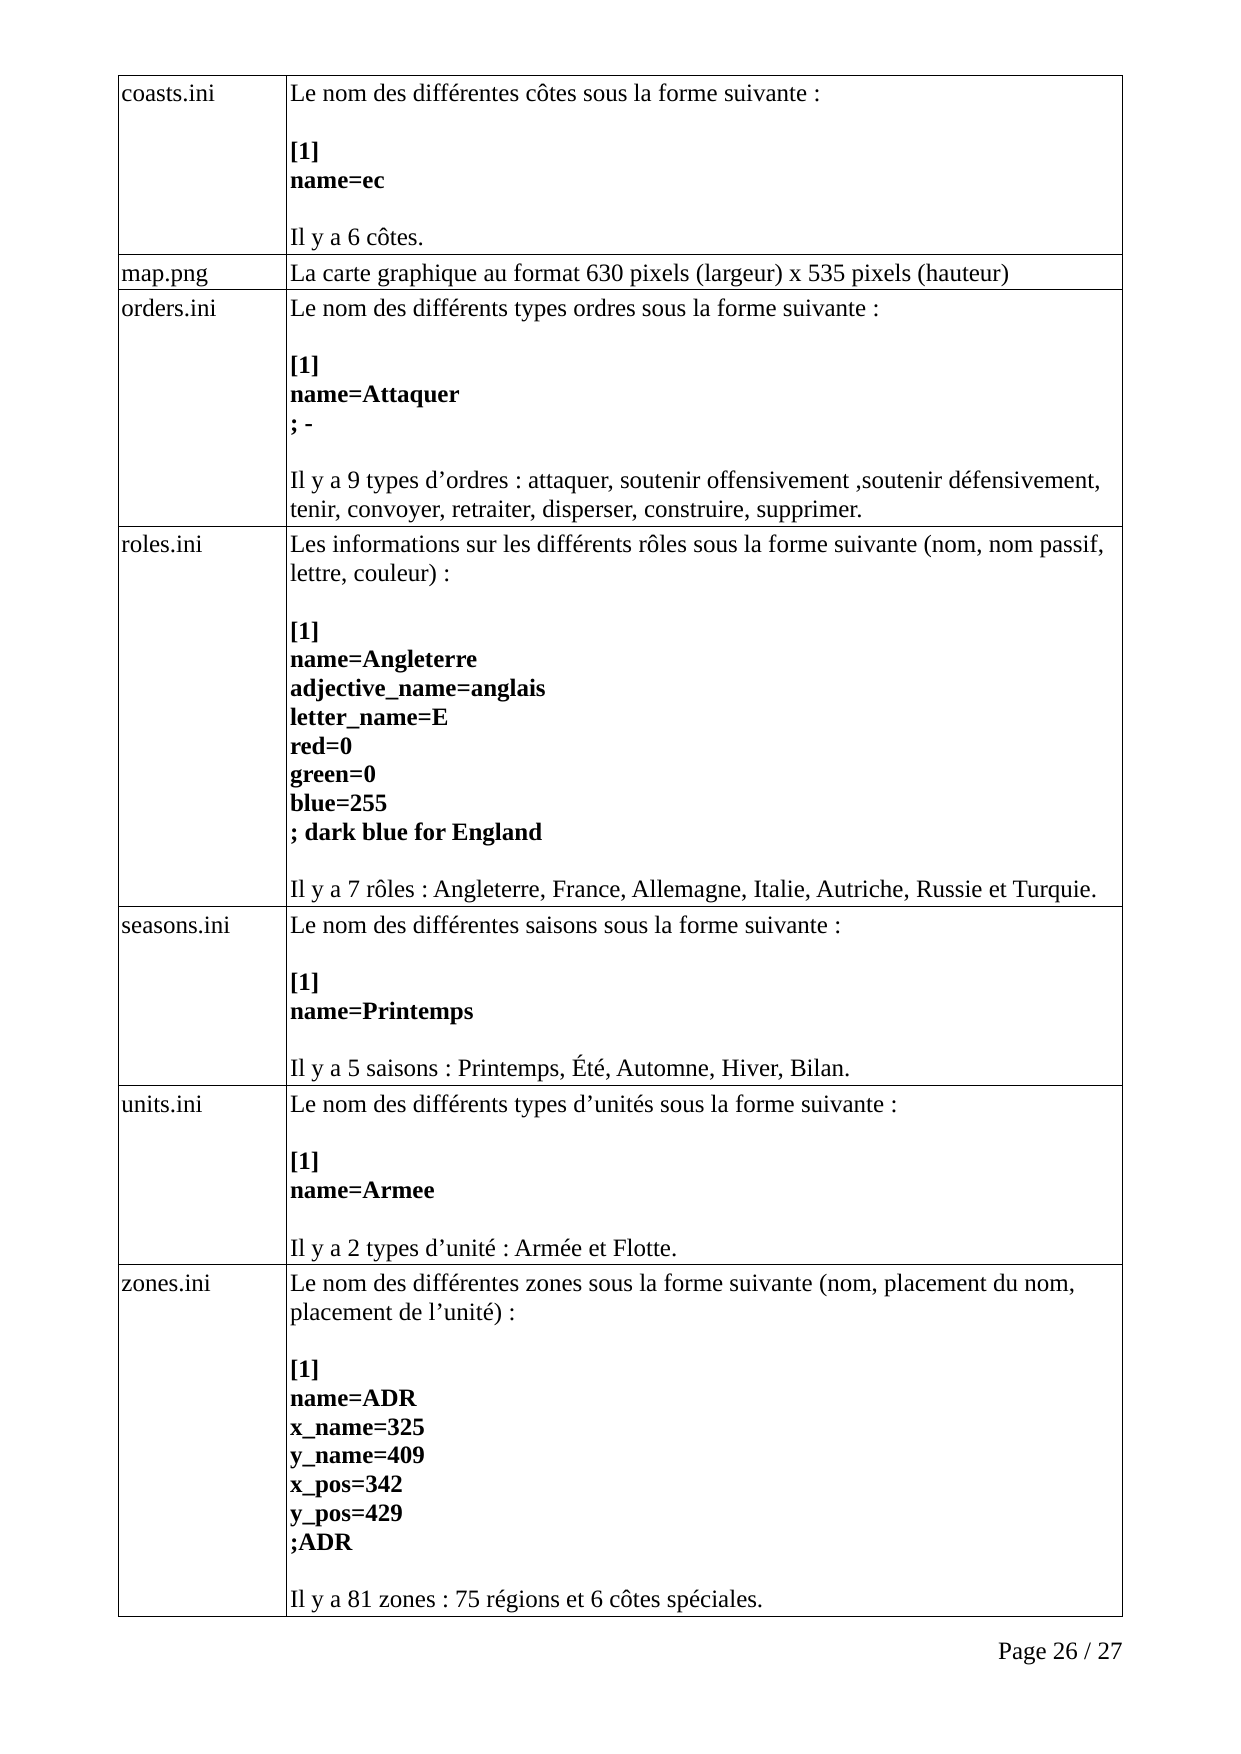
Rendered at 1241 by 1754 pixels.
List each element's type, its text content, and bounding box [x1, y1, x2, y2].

table_cell map.png [119, 255, 286, 289]
table_cell orders.ini [119, 290, 286, 526]
table_cell zones.ini [119, 1265, 286, 1616]
table_cell seasons.ini [119, 907, 286, 1085]
table_cell Les informations sur les différents rôles sous la forme suivante (nom, nom passif, lettre, couleur) : [1] name=Angleterre adjective_name=anglais letter_name=E red=0 green=0 blue=255 ; dark blue for England Il y a 7 rôles : Angleterre, France, Allemagne, Italie, Autriche, Russie et Turquie. [287, 527, 1122, 906]
table_cell La carte graphique au format 630 pixels (largeur) x 535 pixels (hauteur) [287, 255, 1122, 289]
table_cell Le nom des différentes côtes sous la forme suivante : [1] name=ec Il y a 6 côtes. [287, 76, 1122, 254]
table_cell roles.ini [119, 527, 286, 906]
table_cell units.ini [119, 1086, 286, 1264]
table_cell coasts.ini [119, 76, 286, 254]
table_cell Le nom des différents types d’unités sous la forme suivante : [1] name=Armee Il y a 2 types d’unité : Armée et Flotte. [287, 1086, 1122, 1264]
table_cell Le nom des différentes zones sous la forme suivante (nom, placement du nom, placement de l’unité) : [1] name=ADR x_name=325 y_name=409 x_pos=342 y_pos=429 ;ADR Il y a 81 zones : 75 régions et 6 côtes spéciales. [287, 1265, 1122, 1616]
table_cell Le nom des différents types ordres sous la forme suivante : [1] name=Attaquer ; - Il y a 9 types d’ordres : attaquer, soutenir offensivement ,soutenir défensivement, tenir, convoyer, retraiter, disperser, construire, supprimer. [287, 290, 1122, 526]
table_cell Le nom des différentes saisons sous la forme suivante : [1] name=Printemps Il y a 5 saisons : Printemps, Été, Automne, Hiver, Bilan. [287, 907, 1122, 1085]
